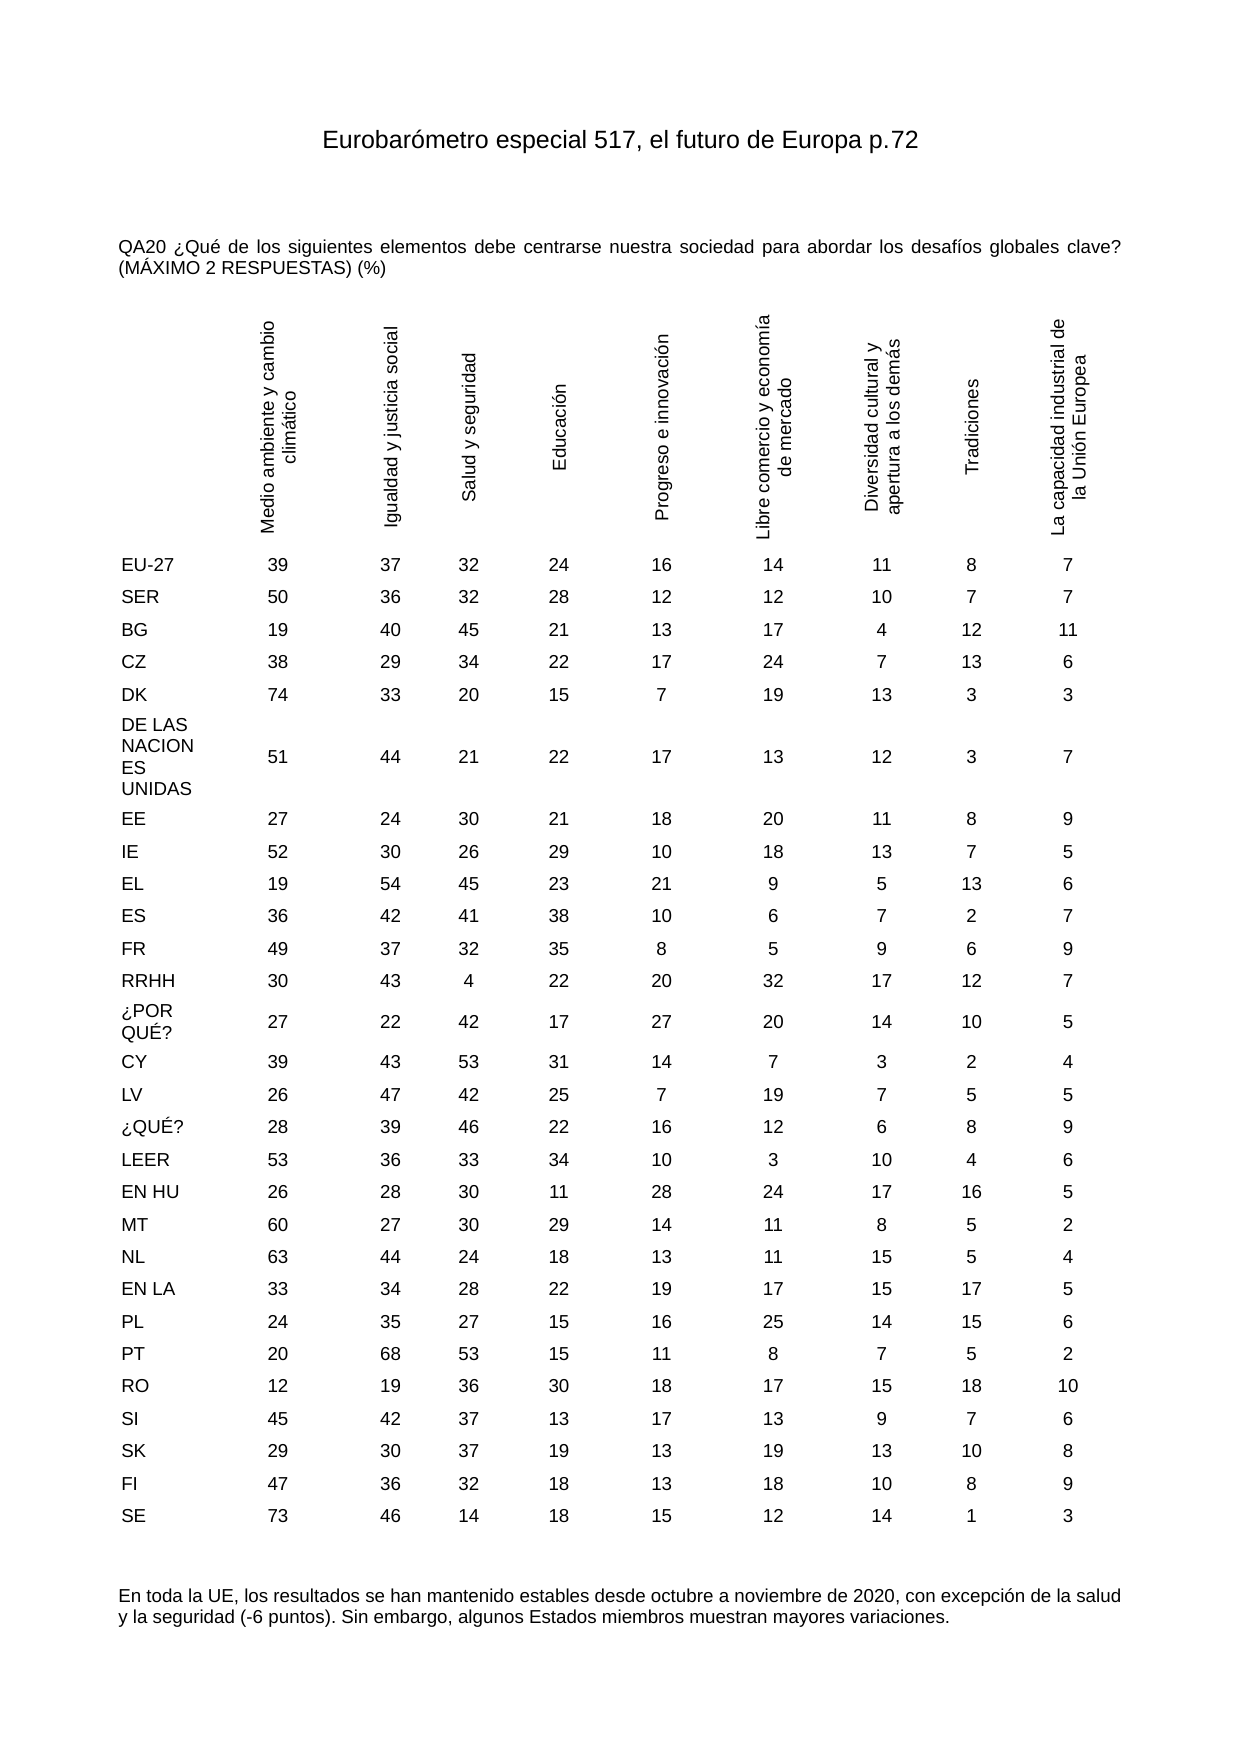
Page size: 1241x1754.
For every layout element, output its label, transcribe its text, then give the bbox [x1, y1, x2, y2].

table_cell 42 [351, 900, 430, 932]
table_cell 37 [430, 1435, 507, 1467]
table_cell 21 [611, 868, 712, 900]
table_cell FR [118, 932, 205, 964]
table_cell 53 [430, 1046, 507, 1078]
table_cell IE [118, 835, 205, 867]
table_cell 5 [929, 1208, 1013, 1240]
table_cell 12 [611, 581, 712, 613]
table_cell 9 [1014, 803, 1122, 835]
table_cell 13 [611, 1467, 712, 1499]
table_cell EN LA [118, 1273, 205, 1305]
table_cell 34 [351, 1273, 430, 1305]
table_cell 11 [1014, 613, 1122, 646]
table_cell 2 [1014, 1208, 1122, 1240]
table_cell 30 [351, 835, 430, 867]
table_cell DK [118, 678, 205, 711]
table_cell 27 [205, 803, 351, 835]
table_cell 5 [712, 932, 834, 964]
table_cell 7 [834, 1338, 929, 1370]
table_cell 32 [430, 932, 507, 964]
table_cell 49 [205, 932, 351, 964]
table_cell 33 [430, 1143, 507, 1176]
table_cell 29 [205, 1435, 351, 1467]
table_cell DE LAS NACIONES UNIDAS [118, 711, 205, 803]
table_cell 15 [611, 1500, 712, 1532]
table_cell SER [118, 581, 205, 613]
table_cell 29 [507, 1208, 611, 1240]
table_cell 20 [205, 1338, 351, 1370]
table_cell 9 [712, 868, 834, 900]
table_cell 29 [351, 646, 430, 678]
table_cell 53 [430, 1338, 507, 1370]
table_cell 8 [611, 932, 712, 964]
table_cell 3 [929, 678, 1013, 711]
table_cell 42 [351, 1402, 430, 1435]
table_cell 7 [1014, 900, 1122, 932]
table_cell 6 [1014, 1305, 1122, 1337]
table_cell 24 [507, 549, 611, 581]
table_cell 13 [834, 1435, 929, 1467]
table_cell 38 [205, 646, 351, 678]
table_cell 18 [507, 1500, 611, 1532]
table_cell 30 [507, 1370, 611, 1402]
table_cell 24 [205, 1305, 351, 1337]
table_cell EL [118, 868, 205, 900]
table_cell 6 [1014, 1402, 1122, 1435]
table_cell SK [118, 1435, 205, 1467]
table_cell 9 [1014, 1111, 1122, 1143]
text QA20 ¿Qué de los siguientes elementos debe centrarse nuestra sociedad para abordar los desafíos globales clave? (MÁXIMO 2 RESPUESTAS) (%) [118, 236, 1122, 279]
table_cell 18 [712, 1467, 834, 1499]
table_header Diversidad cultural y apertura a los demás [834, 307, 929, 548]
table_cell 15 [929, 1305, 1013, 1337]
table_cell 13 [834, 678, 929, 711]
table_cell 28 [205, 1111, 351, 1143]
table_cell 37 [430, 1402, 507, 1435]
table_cell 19 [205, 868, 351, 900]
table_cell 46 [351, 1500, 430, 1532]
table_header La capacidad industrial de la Unión Europea [1014, 307, 1122, 548]
table_cell 9 [1014, 1467, 1122, 1499]
table_cell 17 [611, 1402, 712, 1435]
table_cell 43 [351, 965, 430, 997]
table_cell PT [118, 1338, 205, 1370]
table_cell LEER [118, 1143, 205, 1176]
table_cell 25 [507, 1078, 611, 1111]
table_cell 27 [205, 997, 351, 1046]
table_cell 17 [929, 1273, 1013, 1305]
table_cell 8 [929, 1111, 1013, 1143]
table_cell 5 [834, 868, 929, 900]
table_cell 23 [507, 868, 611, 900]
table_cell EE [118, 803, 205, 835]
table_cell 39 [205, 549, 351, 581]
table_cell 15 [834, 1370, 929, 1402]
table_cell 4 [1014, 1240, 1122, 1273]
table_cell RO [118, 1370, 205, 1402]
table_cell 15 [834, 1240, 929, 1273]
table_cell 30 [351, 1435, 430, 1467]
table_cell EN HU [118, 1176, 205, 1208]
table_cell BG [118, 613, 205, 646]
table_cell 18 [712, 835, 834, 867]
table_cell 12 [205, 1370, 351, 1402]
table_cell 24 [712, 1176, 834, 1208]
table_header Educación [507, 307, 611, 548]
table_cell 42 [430, 1078, 507, 1111]
table_cell 13 [507, 1402, 611, 1435]
table_cell 33 [351, 678, 430, 711]
table_cell 8 [712, 1338, 834, 1370]
table_cell 54 [351, 868, 430, 900]
table_cell 32 [430, 1467, 507, 1499]
table_cell 7 [1014, 965, 1122, 997]
table_cell 5 [1014, 835, 1122, 867]
table_cell 6 [712, 900, 834, 932]
table_cell 14 [834, 1305, 929, 1337]
table_cell 6 [834, 1111, 929, 1143]
table_cell 15 [834, 1273, 929, 1305]
table_cell SI [118, 1402, 205, 1435]
table_cell 18 [507, 1240, 611, 1273]
table_cell 17 [712, 613, 834, 646]
table_cell 10 [1014, 1370, 1122, 1402]
table_header Progreso e innovación [611, 307, 712, 548]
table_cell 7 [834, 1078, 929, 1111]
table_cell 18 [929, 1370, 1013, 1402]
table_cell 6 [1014, 1143, 1122, 1176]
table_cell 35 [351, 1305, 430, 1337]
table_cell 74 [205, 678, 351, 711]
table_cell 27 [351, 1208, 430, 1240]
table_cell 19 [712, 1078, 834, 1111]
table_cell 30 [430, 803, 507, 835]
table_cell 11 [507, 1176, 611, 1208]
table_cell 32 [430, 549, 507, 581]
table_cell 28 [430, 1273, 507, 1305]
table_cell 2 [929, 1046, 1013, 1078]
table_cell 12 [712, 581, 834, 613]
table_cell CY [118, 1046, 205, 1078]
table_cell 28 [351, 1176, 430, 1208]
table_cell 17 [611, 711, 712, 803]
table_cell 16 [611, 1111, 712, 1143]
table_cell 5 [929, 1338, 1013, 1370]
table_cell 34 [430, 646, 507, 678]
table_cell 12 [929, 613, 1013, 646]
table_cell 39 [351, 1111, 430, 1143]
table_cell 17 [834, 965, 929, 997]
table_cell 19 [205, 613, 351, 646]
table_cell 37 [351, 932, 430, 964]
table_cell 16 [611, 549, 712, 581]
table_cell ¿QUÉ? [118, 1111, 205, 1143]
table_cell 11 [611, 1338, 712, 1370]
table_cell 10 [834, 1467, 929, 1499]
table_header Igualdad y justicia social [351, 307, 430, 548]
table_cell 5 [1014, 1273, 1122, 1305]
table_cell 32 [712, 965, 834, 997]
table_cell 21 [507, 803, 611, 835]
table_cell 7 [611, 1078, 712, 1111]
table_cell 13 [611, 613, 712, 646]
table_cell 14 [834, 997, 929, 1046]
table_cell 6 [1014, 646, 1122, 678]
table_cell 11 [834, 549, 929, 581]
table_cell 18 [611, 803, 712, 835]
table_cell 11 [712, 1208, 834, 1240]
table_cell 7 [929, 835, 1013, 867]
table_cell 7 [834, 646, 929, 678]
table_cell 21 [430, 711, 507, 803]
table_header [118, 307, 205, 548]
table_cell 36 [351, 581, 430, 613]
table_header Tradiciones [929, 307, 1013, 548]
text En toda la UE, los resultados se han mantenido estables desde octubre a noviembre de 2020, con excepción de la salud y la seguridad (-6 puntos). Sin embargo, algunos Estados miembros muestran mayores variaciones. [118, 1585, 1122, 1628]
table_cell 7 [1014, 549, 1122, 581]
table_cell 22 [507, 1273, 611, 1305]
table_cell 7 [1014, 711, 1122, 803]
table_cell 20 [430, 678, 507, 711]
table_cell 41 [430, 900, 507, 932]
table_header Medio ambiente y cambio climático [205, 307, 351, 548]
table_cell 32 [430, 581, 507, 613]
table_cell 14 [430, 1500, 507, 1532]
table_cell 14 [611, 1046, 712, 1078]
table_cell ¿POR QUÉ? [118, 997, 205, 1046]
table_cell 7 [611, 678, 712, 711]
table_cell 10 [834, 1143, 929, 1176]
table_cell 5 [1014, 1176, 1122, 1208]
table_cell 20 [712, 803, 834, 835]
table_cell 2 [1014, 1338, 1122, 1370]
table_cell 26 [205, 1078, 351, 1111]
table_cell 15 [507, 678, 611, 711]
table_cell 9 [1014, 932, 1122, 964]
table_cell 18 [507, 1467, 611, 1499]
table_cell 19 [507, 1435, 611, 1467]
table_cell NL [118, 1240, 205, 1273]
table_cell 17 [611, 646, 712, 678]
table_cell 46 [430, 1111, 507, 1143]
table_cell RRHH [118, 965, 205, 997]
table_cell 3 [1014, 678, 1122, 711]
table_cell 7 [712, 1046, 834, 1078]
table_cell 25 [712, 1305, 834, 1337]
table_cell 6 [929, 932, 1013, 964]
table_cell 4 [929, 1143, 1013, 1176]
table_cell 27 [430, 1305, 507, 1337]
table_cell 7 [834, 900, 929, 932]
table_cell 29 [507, 835, 611, 867]
table_cell 19 [712, 1435, 834, 1467]
table_cell SE [118, 1500, 205, 1532]
table_cell 3 [712, 1143, 834, 1176]
table_cell 5 [1014, 997, 1122, 1046]
table_cell 19 [712, 678, 834, 711]
table_cell 22 [507, 711, 611, 803]
table_cell 7 [929, 581, 1013, 613]
table_cell 12 [712, 1111, 834, 1143]
table_cell 9 [834, 1402, 929, 1435]
table_cell 13 [929, 646, 1013, 678]
table_cell 10 [611, 900, 712, 932]
table_cell 28 [611, 1176, 712, 1208]
table_cell 3 [929, 711, 1013, 803]
table_cell 9 [834, 932, 929, 964]
table_cell 60 [205, 1208, 351, 1240]
table_cell 24 [430, 1240, 507, 1273]
table_cell 15 [507, 1305, 611, 1337]
table_cell 52 [205, 835, 351, 867]
table_cell 27 [611, 997, 712, 1046]
table_cell 73 [205, 1500, 351, 1532]
table_cell 44 [351, 1240, 430, 1273]
table_cell ES [118, 900, 205, 932]
table_cell 17 [834, 1176, 929, 1208]
table_cell 4 [834, 613, 929, 646]
table_cell 13 [712, 1402, 834, 1435]
table_cell 28 [507, 581, 611, 613]
table_cell 20 [611, 965, 712, 997]
table_cell 36 [205, 900, 351, 932]
table_cell 14 [712, 549, 834, 581]
table_cell 19 [611, 1273, 712, 1305]
table_cell 36 [430, 1370, 507, 1402]
table_cell 12 [834, 711, 929, 803]
table_cell 26 [430, 835, 507, 867]
table_cell 13 [834, 835, 929, 867]
table_cell 6 [1014, 868, 1122, 900]
table_cell 22 [507, 1111, 611, 1143]
table_cell 45 [205, 1402, 351, 1435]
table_cell 1 [929, 1500, 1013, 1532]
table_cell 21 [507, 613, 611, 646]
table_cell 10 [611, 835, 712, 867]
table_cell 16 [611, 1305, 712, 1337]
table_cell 18 [611, 1370, 712, 1402]
table_cell 47 [351, 1078, 430, 1111]
table_cell 8 [929, 803, 1013, 835]
table_cell 26 [205, 1176, 351, 1208]
table_cell 42 [430, 997, 507, 1046]
table_cell 43 [351, 1046, 430, 1078]
table_cell 7 [1014, 581, 1122, 613]
table_cell 8 [834, 1208, 929, 1240]
table_cell 10 [834, 581, 929, 613]
table_cell 40 [351, 613, 430, 646]
table_cell 10 [929, 997, 1013, 1046]
table_cell 7 [929, 1402, 1013, 1435]
table_header Libre comercio y economía de mercado [712, 307, 834, 548]
table_cell 22 [507, 646, 611, 678]
table_cell 38 [507, 900, 611, 932]
table_cell 51 [205, 711, 351, 803]
table_cell 5 [929, 1240, 1013, 1273]
table_cell LV [118, 1078, 205, 1111]
table_cell 24 [351, 803, 430, 835]
table_cell 53 [205, 1143, 351, 1176]
table_header Salud y seguridad [430, 307, 507, 548]
table_cell 3 [1014, 1500, 1122, 1532]
table_cell 30 [430, 1176, 507, 1208]
table_cell 47 [205, 1467, 351, 1499]
table_cell 11 [712, 1240, 834, 1273]
table_cell 39 [205, 1046, 351, 1078]
table_cell 10 [929, 1435, 1013, 1467]
table_cell 13 [611, 1435, 712, 1467]
table_cell 8 [929, 1467, 1013, 1499]
table_cell 14 [611, 1208, 712, 1240]
table_cell 8 [929, 549, 1013, 581]
table_cell 68 [351, 1338, 430, 1370]
table_cell 30 [430, 1208, 507, 1240]
table_cell 45 [430, 613, 507, 646]
table_cell 5 [1014, 1078, 1122, 1111]
table_cell 17 [507, 997, 611, 1046]
table_cell 12 [929, 965, 1013, 997]
table_cell 12 [712, 1500, 834, 1532]
table_cell 14 [834, 1500, 929, 1532]
table_cell MT [118, 1208, 205, 1240]
table_cell 45 [430, 868, 507, 900]
table_cell 30 [205, 965, 351, 997]
table_cell 36 [351, 1467, 430, 1499]
table_cell FI [118, 1467, 205, 1499]
table_cell 63 [205, 1240, 351, 1273]
table_cell 8 [1014, 1435, 1122, 1467]
table_cell 13 [929, 868, 1013, 900]
table_cell 13 [611, 1240, 712, 1273]
table_cell 11 [834, 803, 929, 835]
table_cell 22 [351, 997, 430, 1046]
table_cell 44 [351, 711, 430, 803]
table_cell EU-27 [118, 549, 205, 581]
table_cell 10 [611, 1143, 712, 1176]
table_cell 22 [507, 965, 611, 997]
table_cell 4 [1014, 1046, 1122, 1078]
table_cell 31 [507, 1046, 611, 1078]
table_cell 24 [712, 646, 834, 678]
table_cell 34 [507, 1143, 611, 1176]
table_cell 20 [712, 997, 834, 1046]
table_cell 2 [929, 900, 1013, 932]
table_cell 4 [430, 965, 507, 997]
table_cell 37 [351, 549, 430, 581]
table_cell PL [118, 1305, 205, 1337]
table_cell 17 [712, 1370, 834, 1402]
table_cell 33 [205, 1273, 351, 1305]
table_cell 13 [712, 711, 834, 803]
table_cell 17 [712, 1273, 834, 1305]
table_cell 16 [929, 1176, 1013, 1208]
table_cell 5 [929, 1078, 1013, 1111]
table_cell 36 [351, 1143, 430, 1176]
table_cell CZ [118, 646, 205, 678]
table_cell 15 [507, 1338, 611, 1370]
table_cell 3 [834, 1046, 929, 1078]
table_cell 19 [351, 1370, 430, 1402]
table_cell 50 [205, 581, 351, 613]
table_cell 35 [507, 932, 611, 964]
